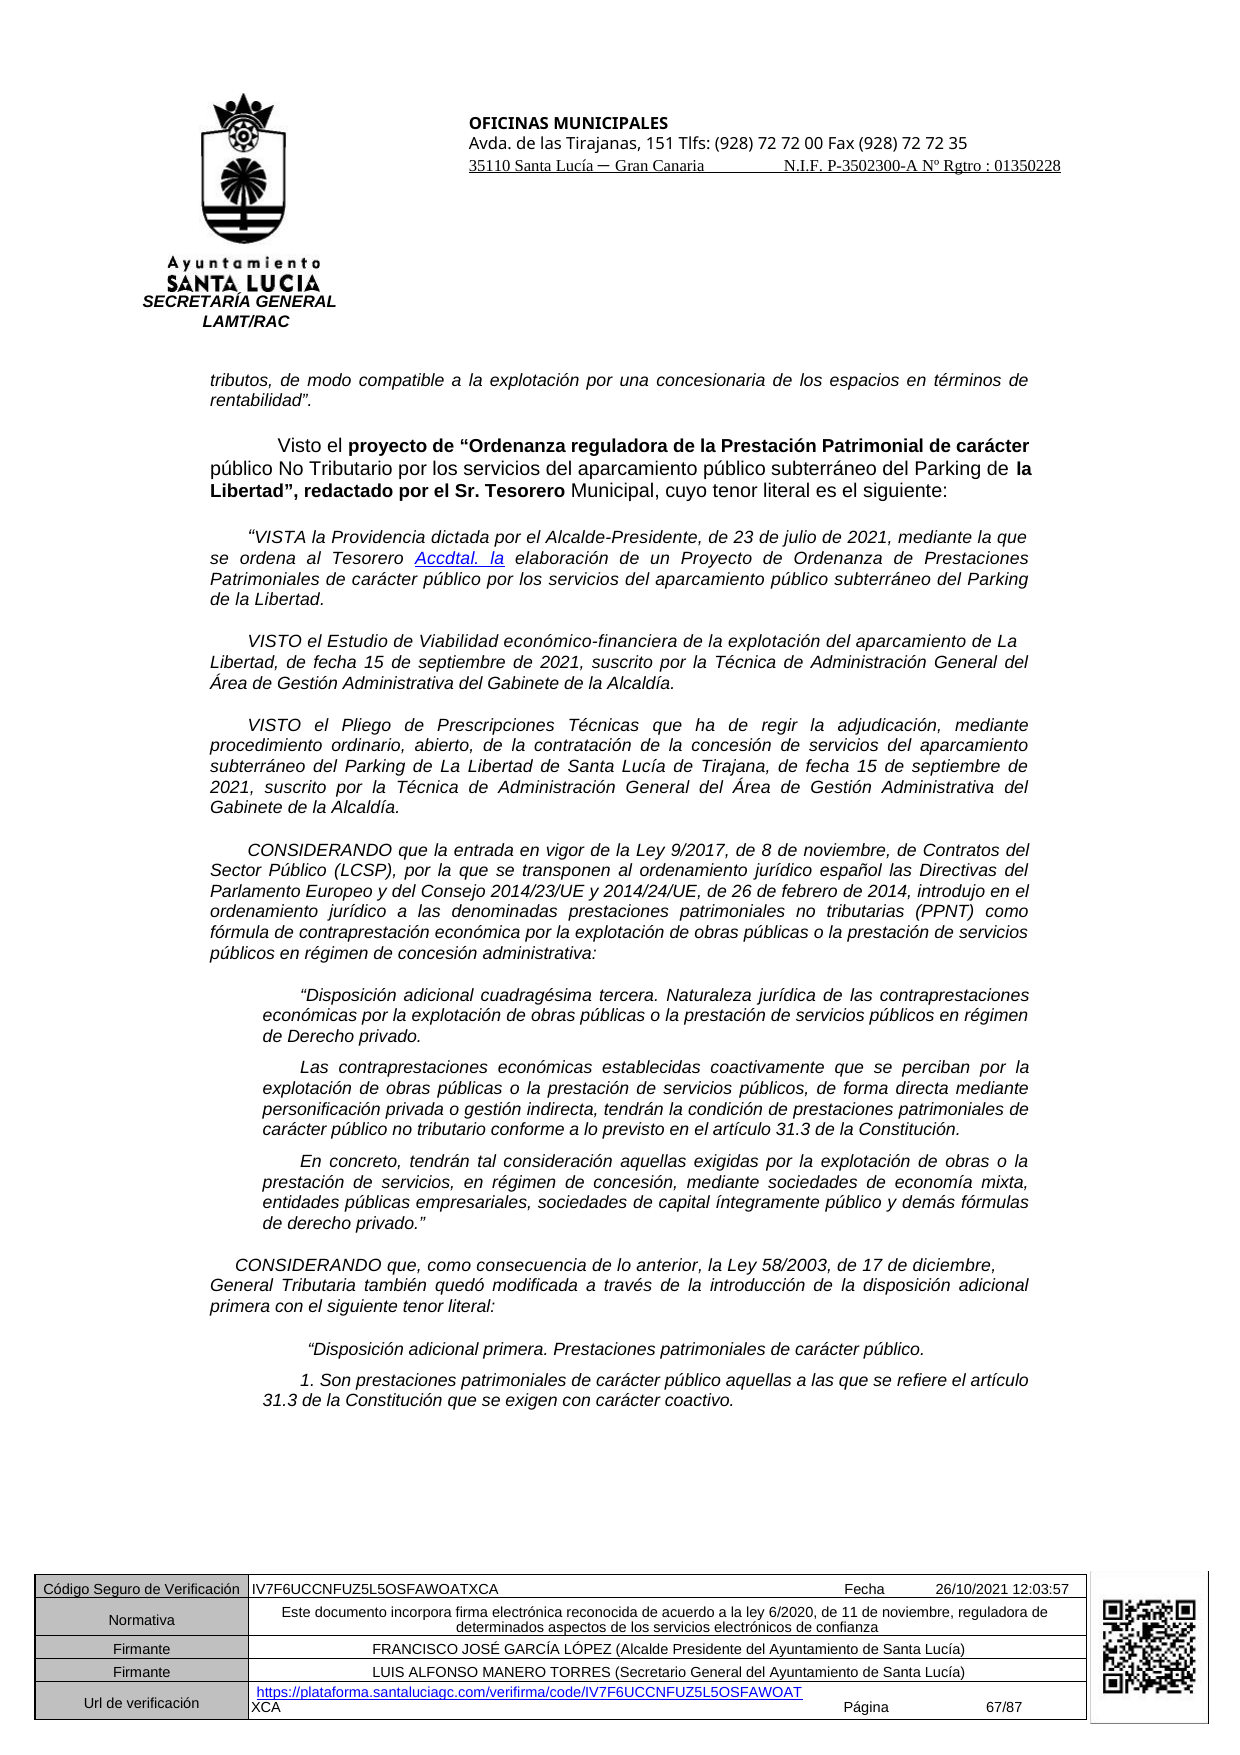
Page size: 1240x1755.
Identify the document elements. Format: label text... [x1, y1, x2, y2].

table_cell [341, 292, 1144, 332]
text VISTO el Estudio de Viabilidad económico-financiera de la explotación del aparcamiento de La [247, 631, 1144, 652]
table_cell SECRETARÍA GENERAL LAMT/RAC [90, 292, 341, 332]
picture [1090, 1571, 1209, 1724]
text Libertad, de fecha 15 de septiembre de 2021, suscrito por la Técnica de Administración General del Área de Gestión Administrativa del Gabinete de la Alcaldía. [210, 652, 1032, 693]
text CONSIDERANDO que, como consecuencia de lo anterior, la Ley 58/2003, de 17 de diciembre, [90, 1255, 1144, 1275]
text tributos, de modo compatible a la explotación por una concesionaria de los espacios en términos de rentabilidad”. [210, 370, 1032, 411]
table_header Código Seguro de Verificación [36, 1575, 248, 1597]
text En concreto, tendrán tal consideración aquellas exigidas por la explotación de obras o la prestación de servicios, en régimen de concesión, mediante sociedades de economía mixta, entidades públicas empresariales, sociedades de capital íntegramente público y demás fórmulas de derecho privado.” [262, 1151, 1032, 1233]
table_header IV7F6UCCNFUZ5L5OSFAWOATXCA Fecha 26/10/2021 12:03:57 [249, 1575, 1086, 1597]
text CONSIDERANDO que la entrada en vigor de la Ley 9/2017, de 8 de noviembre, de Contratos del Sector Público (LCSP), por la que se transponen al ordenamiento jurídico español las Directivas del Parlamento Europeo y del Consejo 2014/23/UE y 2014/24/UE, de 26 de febrero de 2014, introdujo en el ordenamiento jurídico a las denominadas prestaciones patrimoniales no tributarias (PPNT) como fórmula de contraprestación económica por la explotación de obras públicas o la prestación de servicios públicos en régimen de concesión administrativa: [210, 839, 1032, 963]
text Las contraprestaciones económicas establecidas coactivamente que se perciban por la explotación de obras públicas o la prestación de servicios públicos, de forma directa mediante personificación privada o gestión indirecta, tendrán la condición de prestaciones patrimoniales de carácter público no tributario conforme a lo previsto en el artículo 31.3 de la Constitución. [262, 1057, 1032, 1140]
text VISTO el Pliego de Prescripciones Técnicas que ha de regir la adjudicación, mediante procedimiento ordinario, abierto, de la contratación de la concesión de servicios del aparcamiento subterráneo del Parking de La Libertad de Santa Lucía de Tirajana, de fecha 15 de septiembre de 2021, suscrito por la Técnica de Administración General del Área de Gestión Administrativa del Gabinete de la Alcaldía. [210, 715, 1032, 818]
table_cell Normativa [36, 1598, 248, 1635]
picture [167, 93, 320, 292]
text “Disposición adicional primera. Prestaciones patrimoniales de carácter público. [90, 1341, 1144, 1359]
text “VISTA la Providencia dictada por el Alcalde-Presidente, de 23 de julio de 2021, mediante la que se ordena al Tesorero Accdtal. la elaboración de un Proyecto de Ordenanza de Prestaciones Patrimoniales de carácter público por los servicios del aparcamiento público subterráneo del Parking de la Libertad. [210, 527, 1032, 610]
table_cell Url de verificación [36, 1682, 248, 1719]
table_header [90, 92, 341, 292]
table_cell FRANCISCO JOSÉ GARCÍA LÓPEZ (Alcalde Presidente del Ayuntamiento de Santa Lucía) [249, 1636, 1086, 1658]
text “Disposición adicional cuadragésima tercera. Naturaleza jurídica de las contraprestaciones económicas por la explotación de obras públicas o la prestación de servicios públicos en régimen de Derecho privado. [262, 984, 1032, 1046]
text 1. Son prestaciones patrimoniales de carácter público aquellas a las que se refiere el artículo 31.3 de la Constitución que se exigen con carácter coactivo. [262, 1369, 1032, 1411]
text General Tributaria también quedó modificada a través de la introducción de la disposición adicional primera con el siguiente tenor literal: [210, 1275, 1032, 1316]
table_header OFICINAS MUNICIPALES Avda. de las Tirajanas, 151 Tlfs: (928) 72 72 00 Fax (928) 72 72 35 35110 Santa Lucía – Gran Canaria N.I.F. P-3502300-A Nº Rgtro : 01350228 [341, 92, 1144, 292]
table_cell Este documento incorpora firma electrónica reconocida de acuerdo a la ley 6/2020, de 11 de noviembre, reguladora de determinados aspectos de los servicios electrónicos de confianza [249, 1598, 1086, 1635]
text Visto el proyecto de “Ordenanza reguladora de la Prestación Patrimonial de carácter [277, 434, 1144, 456]
table_cell Firmante [36, 1636, 248, 1658]
table_cell LUIS ALFONSO MANERO TORRES (Secretario General del Ayuntamiento de Santa Lucía) [249, 1659, 1086, 1681]
table_cell https://plataforma.santaluciagc.com/verifirma/code/IV7F6UCCNFUZ5L5OSFAWOAT XCA Página 67/87 [249, 1682, 1086, 1719]
text público No Tributario por los servicios del aparcamiento público subterráneo del Parking de la Libertad”, redactado por el Sr. Tesorero Municipal, cuyo tenor literal es el siguiente: [210, 457, 1032, 502]
table_cell Firmante [36, 1659, 248, 1681]
